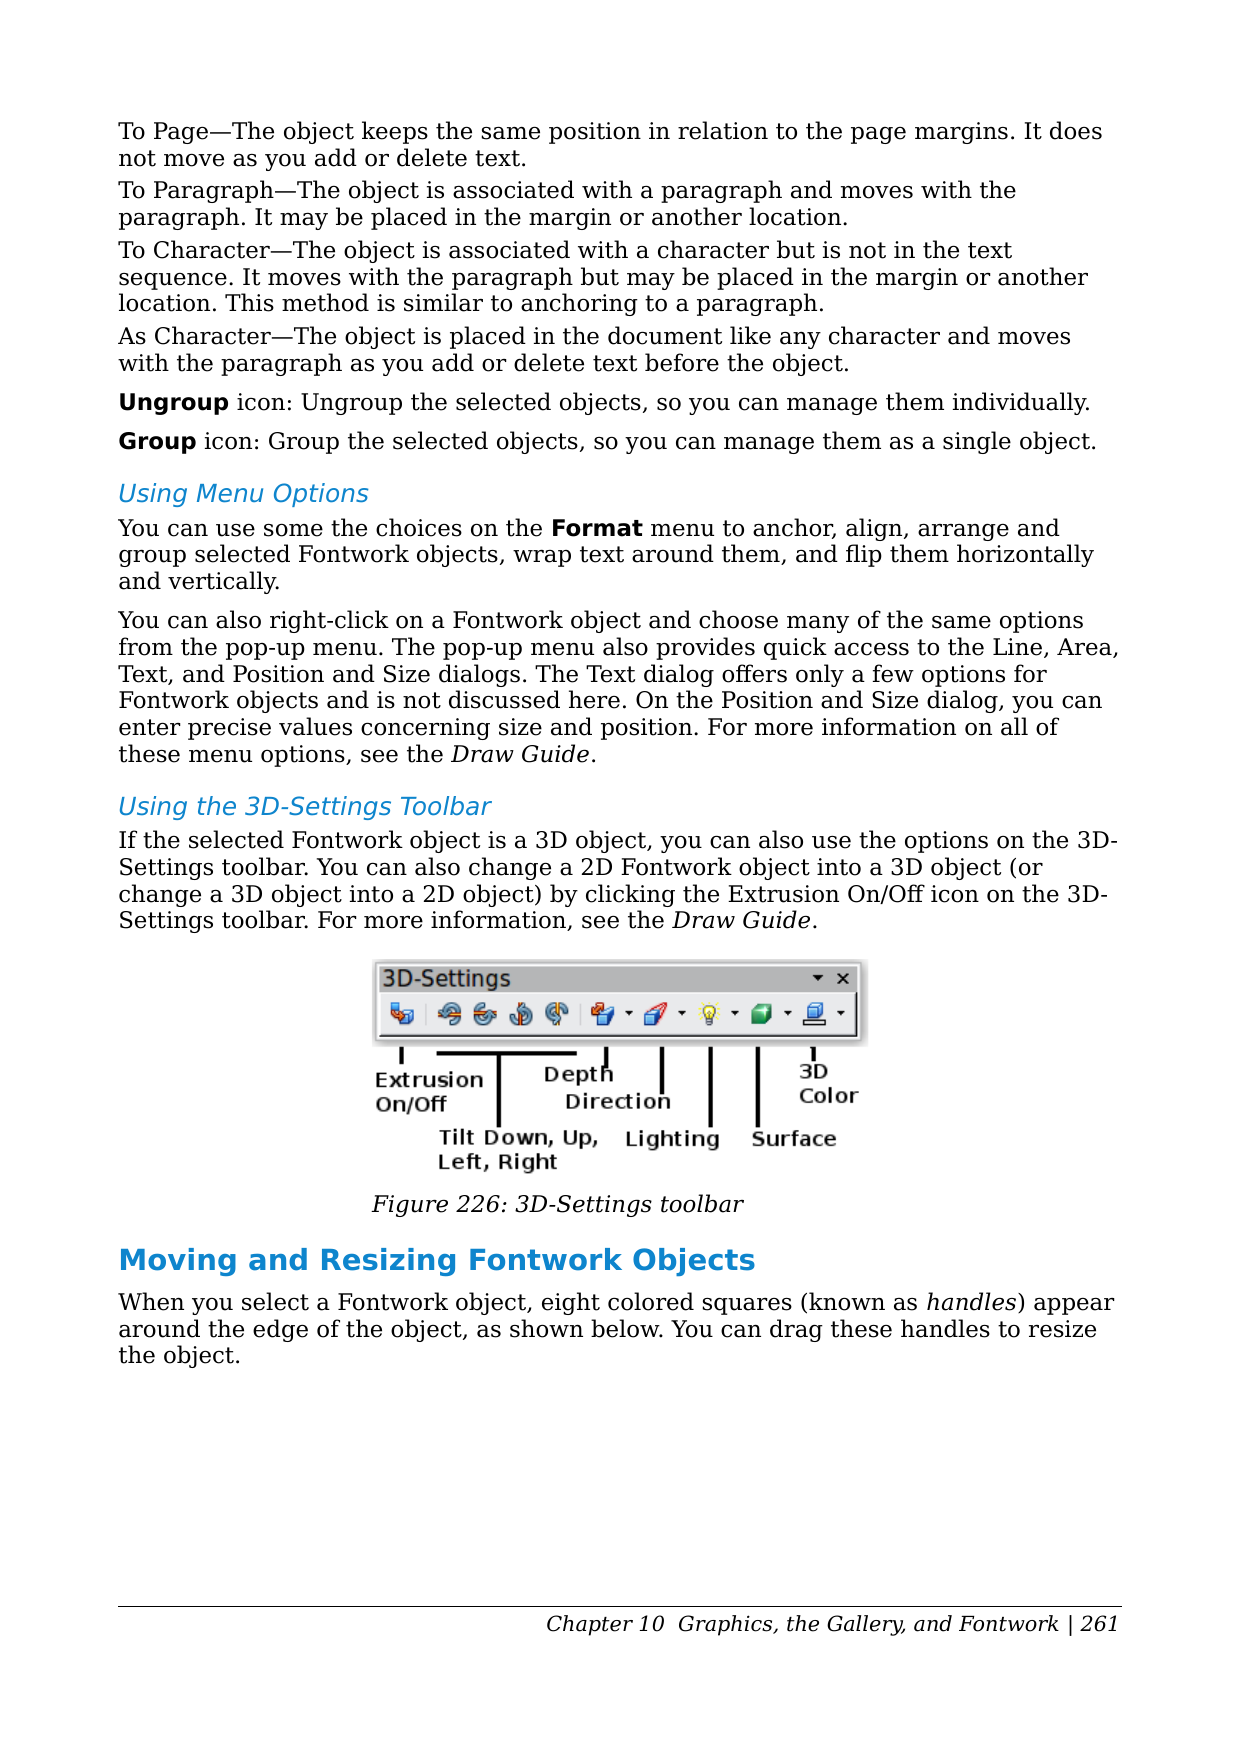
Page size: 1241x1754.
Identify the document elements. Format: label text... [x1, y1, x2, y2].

subtitle Using the 3D-Settings Toolbar [118, 792, 1122, 821]
list To Paragraph—The object is associated with a paragraph and moves with the paragraph. It may be placed in the margin or another location. [118, 178, 1122, 231]
list To Character—The object is associated with a character but is not in the text sequence. It moves with the paragraph but may be placed in the margin or another location. This method is similar to anchoring to a paragraph. [118, 237, 1122, 317]
text You can also right-click on a Fontwork object and choose many of the same options from the pop-up menu. The pop-up menu also provides quick access to the Line, Area, Text, and Position and Size dialogs. The Text dialog offers only a few options for Fontwork objects and is not discussed here. On the Position and Size dialog, you can enter precise values concerning size and position. For more information on all of these menu options, see the Draw Guide. [118, 607, 1122, 767]
text You can use some the choices on the Format menu to anchor, align, arrange and group selected Fontwork objects, wrap text around them, and flip them horizontally and vertically. [118, 515, 1122, 595]
picture [371, 959, 869, 1185]
text Ungroup icon: Ungroup the selected objects, so you can manage them individually. [118, 389, 1122, 416]
list As Character—The object is placed in the document like any character and moves with the paragraph as you add or delete text before the object. [118, 323, 1122, 377]
text If the selected Fontwork object is a 3D object, you can also use the options on the 3D-Settings toolbar. You can also change a 2D Fontwork object into a 3D object (or change a 3D object into a 2D object) by clicking the Extrusion On/Off icon on the 3D-Settings toolbar. For more information, see the Draw Guide. [118, 827, 1122, 934]
list To Page—The object keeps the same position in relation to the page margins. It does not move as you add or delete text. [118, 118, 1122, 171]
text Group icon: Group the selected objects, so you can manage them as a single object. [118, 428, 1122, 455]
subtitle Moving and Resizing Fontwork Objects [118, 1243, 1122, 1277]
subtitle Using Menu Options [118, 479, 1122, 508]
text When you select a Fontwork object, eight colored squares (known as handles) appear around the edge of the object, as shown below. You can drag these handles to resize the object. [118, 1289, 1122, 1369]
text Figure 226: 3D-Settings toolbar [372, 1191, 868, 1217]
